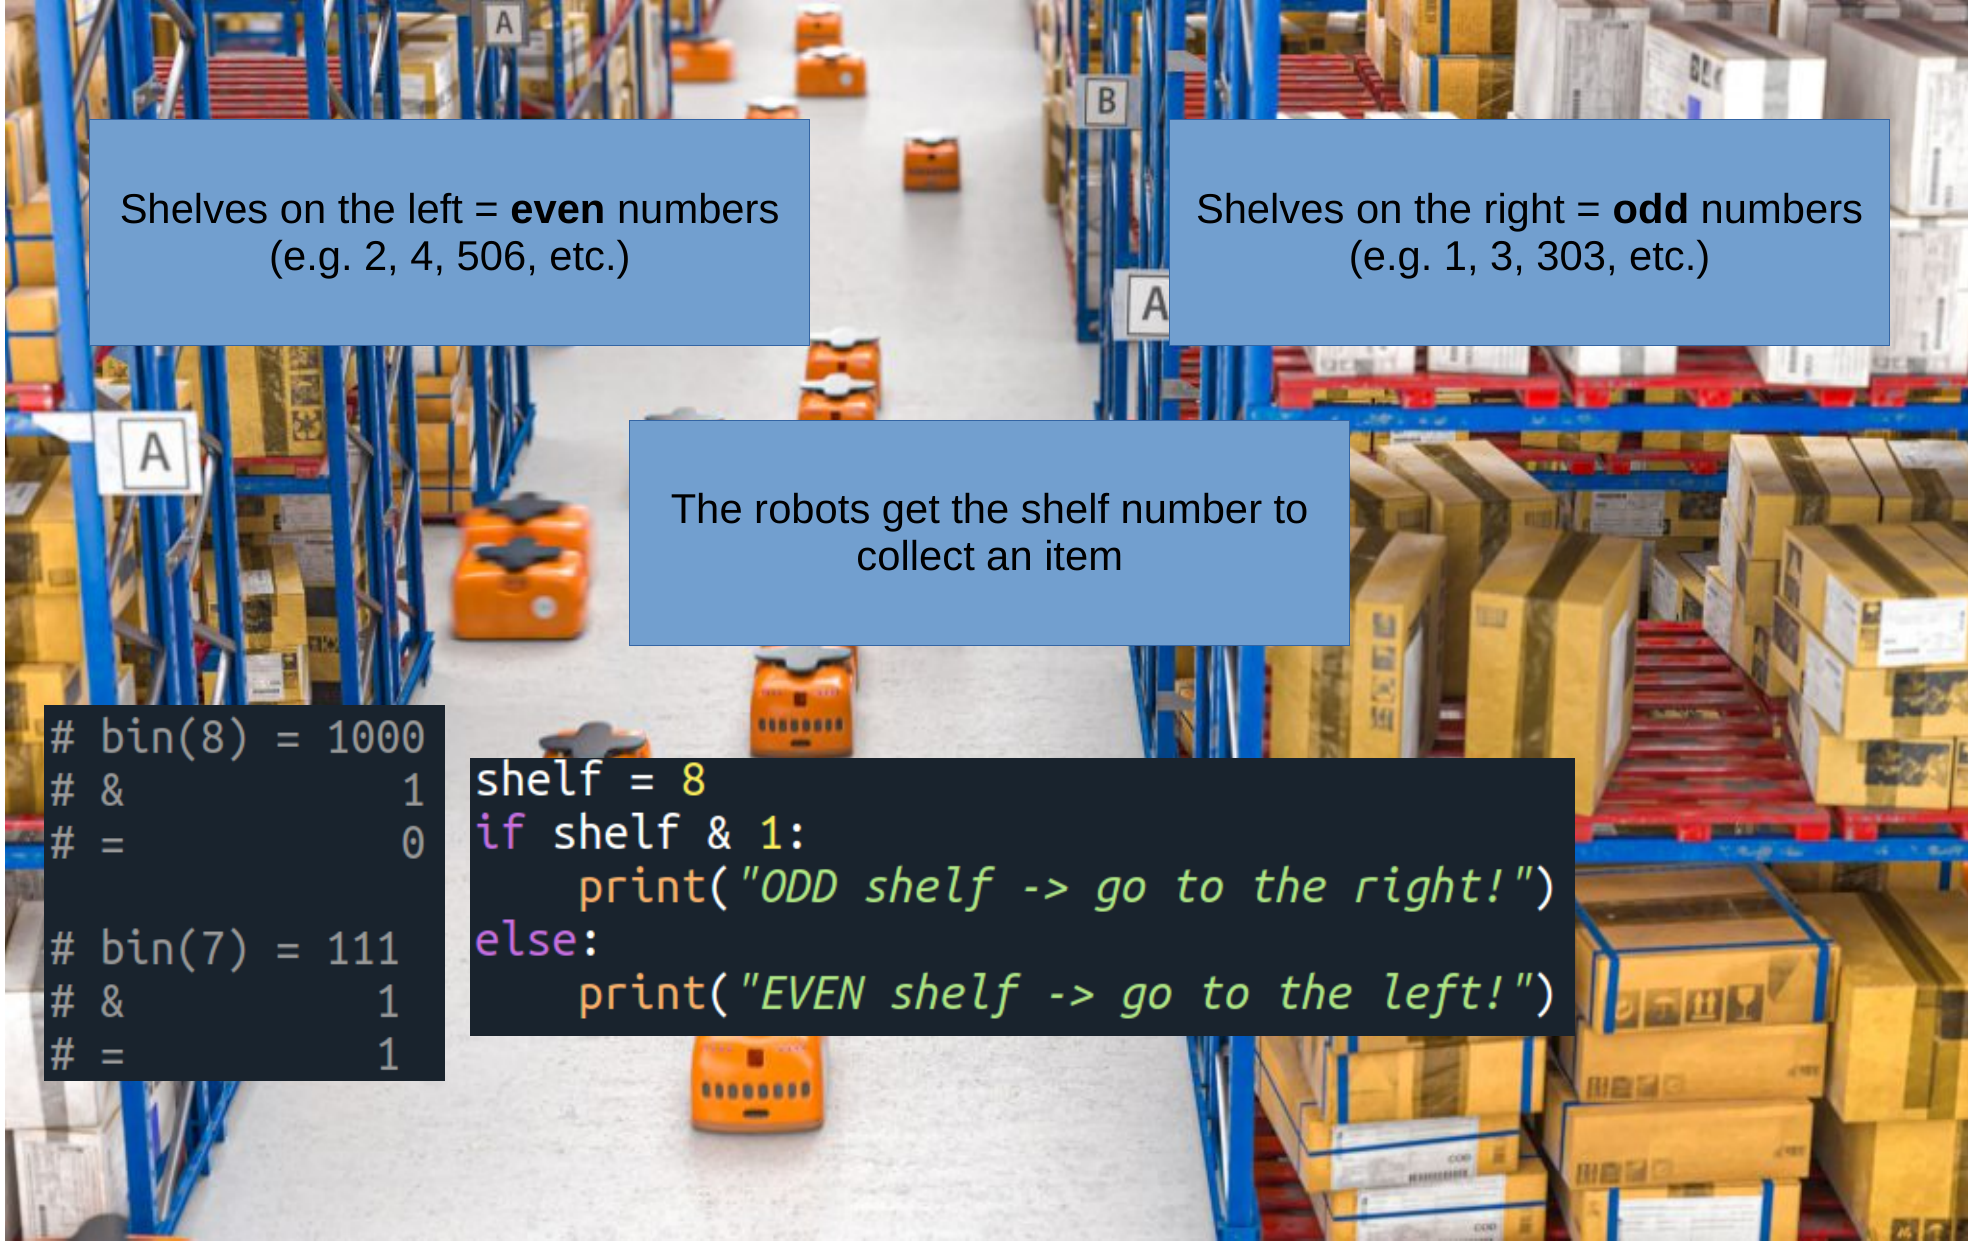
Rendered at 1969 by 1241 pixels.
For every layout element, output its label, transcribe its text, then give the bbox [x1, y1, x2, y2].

text_box Shelves on the right = odd numbers (e.g. 1, 3, 303, etc.) [1169, 119, 1890, 346]
picture [5, 0, 1968, 1241]
text_box The robots get the shelf number to collect an item [629, 420, 1350, 646]
text_box Shelves on the left = even numbers (e.g. 2, 4, 506, etc.) [89, 119, 810, 346]
